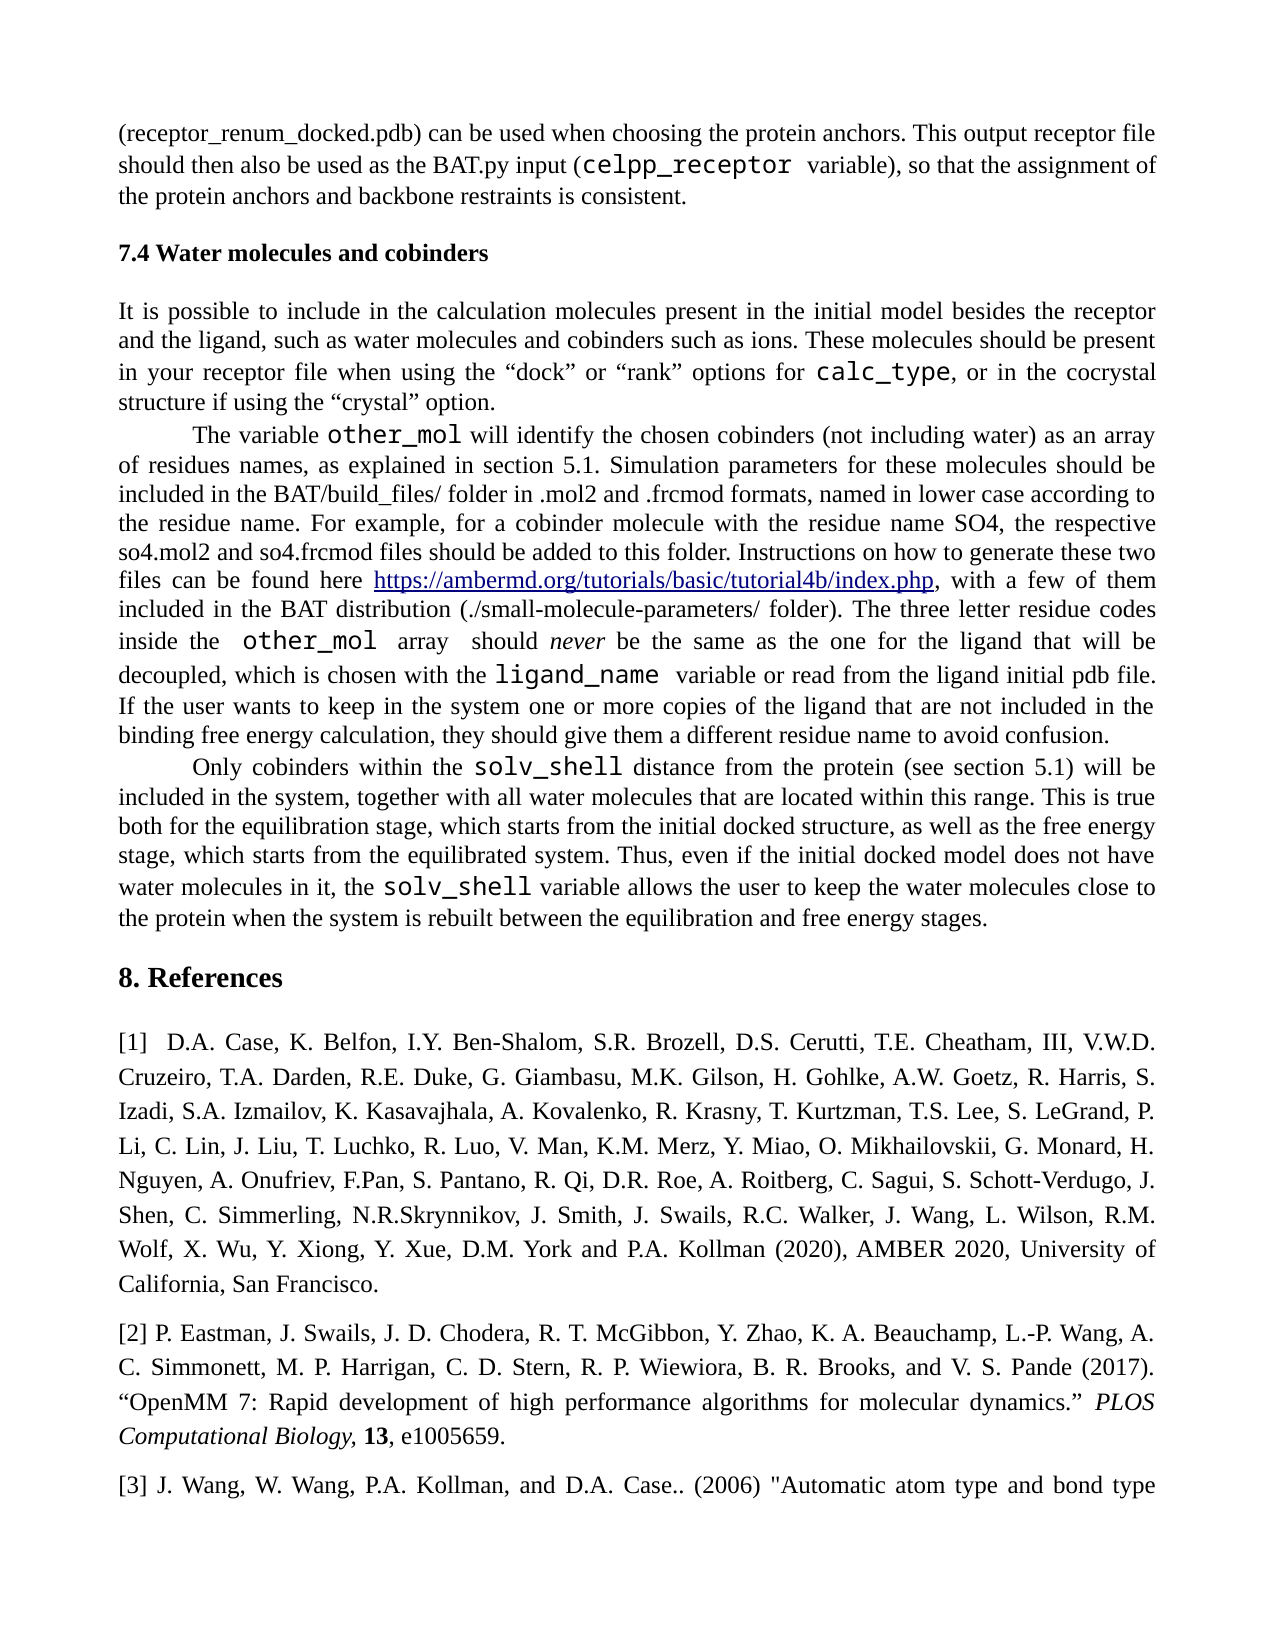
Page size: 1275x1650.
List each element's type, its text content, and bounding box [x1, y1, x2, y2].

text It is possible to include in the calculation molecules present in the initial model besides the receptor and the ligand, such as water molecules and cobinders such as ions. These molecules should be present in your receptor file when using the “dock” or “rank” options for calc_type, or in the cocrystal structure if using the “crystal” option. [118, 296, 1157, 416]
text The variable other_mol will identify the chosen cobinders (not including water) as an array of residues names, as explained in section 5.1. Simulation parameters for these molecules should be included in the BAT/build_files/ folder in .mol2 and .frcmod formats, named in lower case according to the residue name. For example, for a cobinder molecule with the residue name SO4, the respective so4.mol2 and so4.frcmod files should be added to this folder. Instructions on how to generate these two files can be found here https://ambermd.org/tutorials/basic/tutorial4b/index.php, with a few of them included in the BAT distribution (./small-molecule-parameters/ folder). The three letter residue codes inside the other_mol array should never be the same as the one for the ligand that will be decoupled, which is chosen with the ligand_name variable or read from the ligand initial pdb file. If the user wants to keep in the system one or more copies of the ligand that are not included in the binding free energy calculation, they should give them a different residue name to avoid confusion. [118, 416, 1157, 748]
text [3] J. Wang, W. Wang, P.A. Kollman, and D.A. Case.. (2006) "Automatic atom type and bond type [118, 1470, 1157, 1499]
text 7.4 Water molecules and cobinders [118, 238, 1157, 267]
text [1] D.A. Case, K. Belfon, I.Y. Ben-Shalom, S.R. Brozell, D.S. Cerutti, T.E. Cheatham, III, V.W.D. Cruzeiro, T.A. Darden, R.E. Duke, G. Giambasu, M.K. Gilson, H. Gohlke, A.W. Goetz, R. Harris, S. Izadi, S.A. Izmailov, K. Kasavajhala, A. Kovalenko, R. Krasny, T. Kurtzman, T.S. Lee, S. LeGrand, P. Li, C. Lin, J. Liu, T. Luchko, R. Luo, V. Man, K.M. Merz, Y. Miao, O. Mikhailovskii, G. Monard, H. Nguyen, A. Onufriev, F.Pan, S. Pantano, R. Qi, D.R. Roe, A. Roitberg, C. Sagui, S. Schott-Verdugo, J. Shen, C. Simmerling, N.R.Skrynnikov, J. Smith, J. Swails, R.C. Walker, J. Wang, L. Wilson, R.M. Wolf, X. Wu, Y. Xiong, Y. Xue, D.M. York and P.A. Kollman (2020), AMBER 2020, University of California, San Francisco. [118, 1027, 1157, 1297]
text (receptor_renum_docked.pdb) can be used when choosing the protein anchors. This output receptor file should then also be used as the BAT.py input (celpp_receptor variable), so that the assignment of the protein anchors and backbone restraints is consistent. [118, 118, 1157, 210]
text [2] P. Eastman, J. Swails, J. D. Chodera, R. T. McGibbon, Y. Zhao, K. A. Beauchamp, L.-P. Wang, A. C. Simmonett, M. P. Harrigan, C. D. Stern, R. P. Wiewiora, B. R. Brooks, and V. S. Pande (2017). “OpenMM 7: Rapid development of high performance algorithms for molecular dynamics.” PLOS Computational Biology, 13, e1005659. [118, 1318, 1157, 1450]
text Only cobinders within the solv_shell distance from the protein (see section 5.1) will be included in the system, together with all water molecules that are located within this range. This is true both for the equilibration stage, which starts from the initial docked structure, as well as the free energy stage, which starts from the equilibrated system. Thus, even if the initial docked model does not have water molecules in it, the solv_shell variable allows the user to keep the water molecules close to the protein when the system is rebuilt between the equilibration and free energy stages. [118, 748, 1157, 932]
text 8. References [118, 960, 1157, 994]
